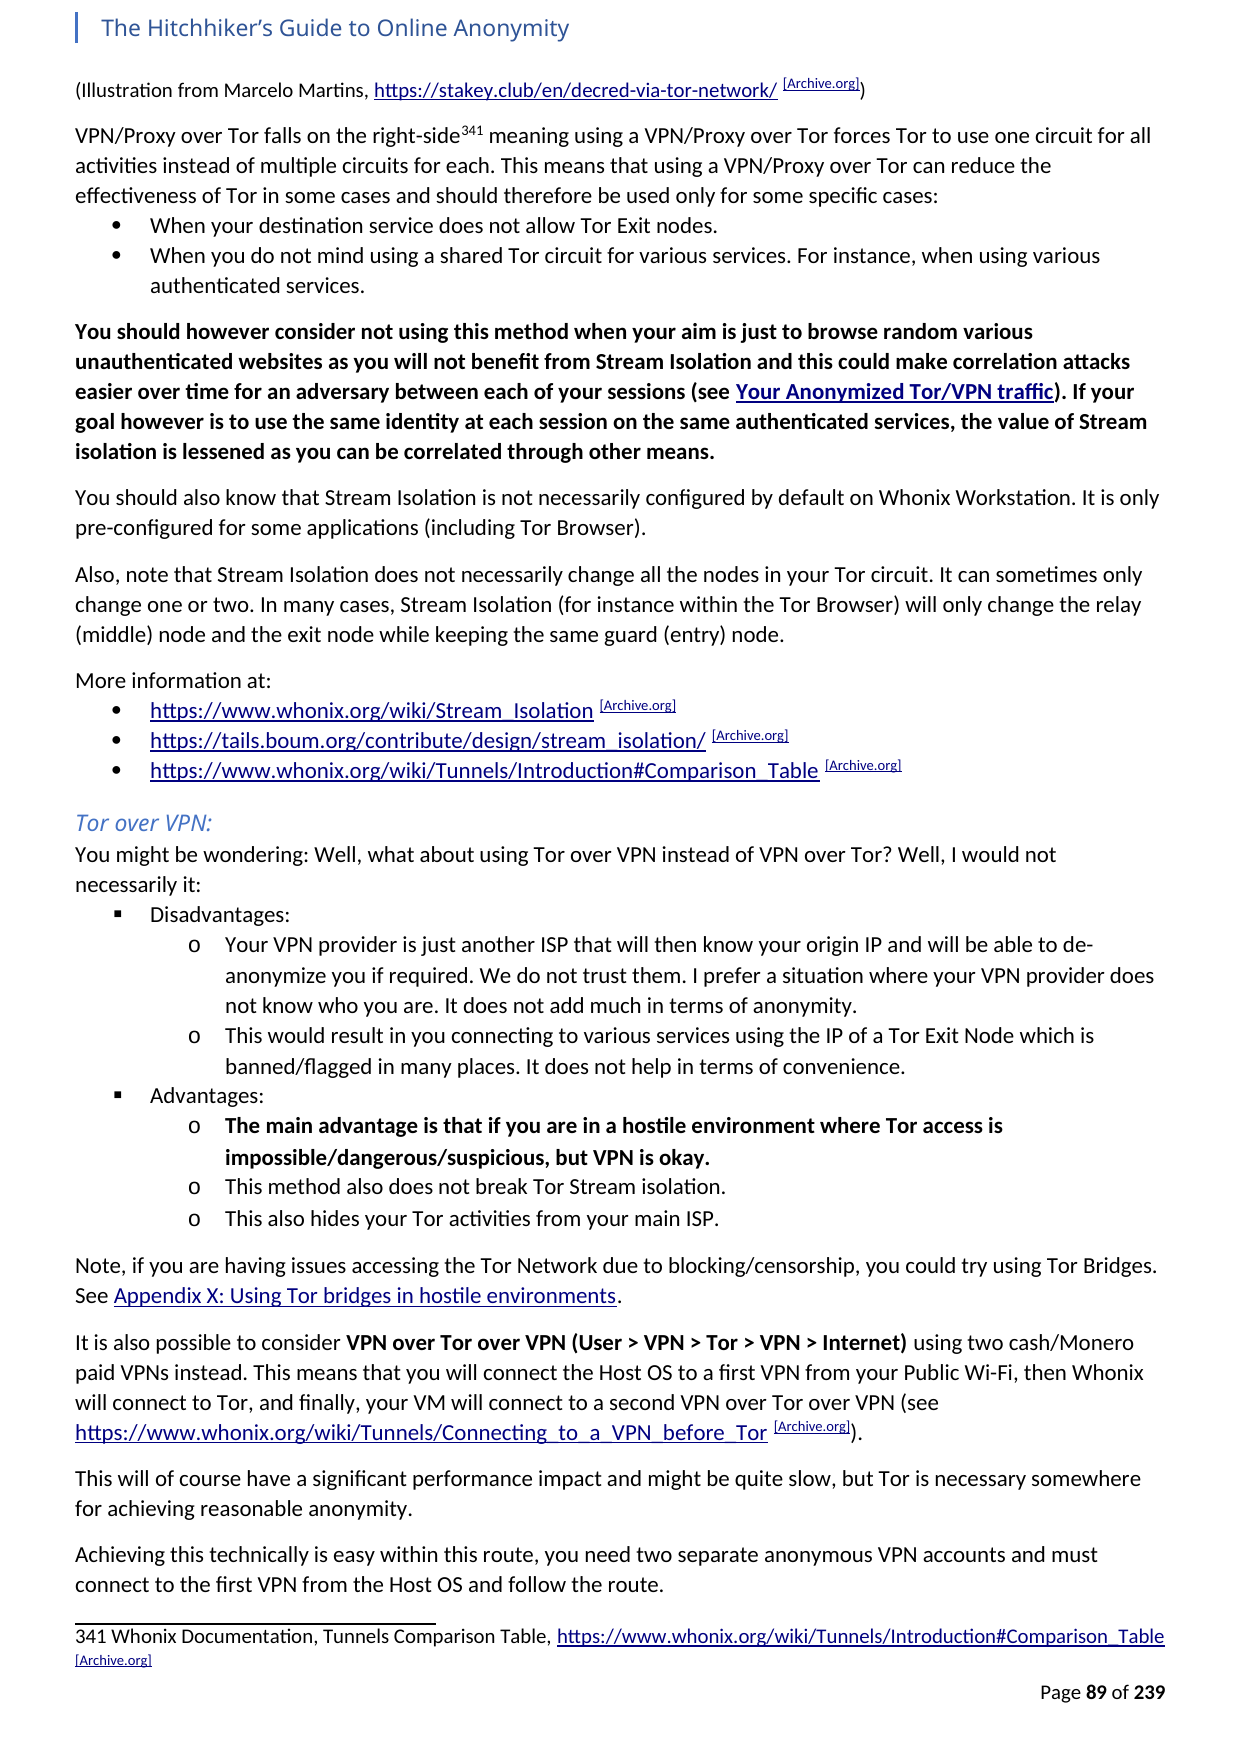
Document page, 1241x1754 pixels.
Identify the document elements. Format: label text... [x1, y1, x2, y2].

list https://www.whonix.org/wiki/Stream_Isolation [Archive.org] [112, 696, 1165, 724]
list Your VPN provider is just another ISP that will then know your origin IP and will be able to de-anonymize you if required. We do not trust them. I prefer a situation where your VPN provider does not know who you are. It does not add much in terms of anonymity. [187, 930, 1165, 1019]
text You might be wondering: Well, what about using Tor over VPN instead of VPN over Tor? Well, I would not necessarily it: [75, 840, 1165, 898]
subtitle Tor over VPN: [75, 807, 1165, 838]
list Advantages: [112, 1082, 1165, 1110]
text (Illustration from Marcelo Martins, https://stakey.club/en/decred-via-tor-network/ [Archive.org]) [75, 75, 1165, 103]
list This method also does not break Tor Stream isolation. [187, 1172, 1165, 1202]
text More information at: [75, 666, 1165, 694]
text Whonix Documentation, Tunnels Comparison Table, https://www.whonix.org/wiki/Tunnels/Introduction#Comparison_Table [Archive.org] [75, 1624, 1165, 1679]
list This would result in you connecting to various services using the IP of a Tor Exit Node which is banned/flagged in many places. It does not help in terms of convenience. [187, 1021, 1165, 1080]
list When your destination service does not allow Tor Exit nodes. [112, 211, 1165, 239]
list This also hides your Tor activities from your main ISP. [187, 1204, 1165, 1233]
text You should however consider not using this method when your aim is just to browse random various unauthenticated websites as you will not benefit from Stream Isolation and this could make correlation attacks easier over time for an adversary between each of your sessions (see Your Anonymized Tor/VPN traffic). If your goal however is to use the same identity at each session on the same authenticated services, the value of Stream isolation is lessened as you can be correlated through other means. [75, 317, 1165, 465]
text You should also know that Stream Isolation is not necessarily configured by default on Whonix Workstation. It is only pre-configured for some applications (including Tor Browser). [75, 483, 1165, 541]
list https://www.whonix.org/wiki/Tunnels/Introduction#Comparison_Table [Archive.org] [112, 756, 1165, 784]
text VPN/Proxy over Tor falls on the right-side meaning using a VPN/Proxy over Tor forces Tor to use one circuit for all activities instead of multiple circuits for each. This means that using a VPN/Proxy over Tor can reduce the effectiveness of Tor in some cases and should therefore be used only for some specific cases: [75, 121, 1165, 209]
text This will of course have a significant performance impact and might be quite slow, but Tor is necessary somewhere for achieving reasonable anonymity. [75, 1464, 1165, 1522]
list When you do not mind using a shared Tor circuit for various services. For instance, when using various authenticated services. [112, 241, 1165, 299]
list https://tails.boum.org/contribute/design/stream_isolation/ [Archive.org] [112, 726, 1165, 754]
text Achieving this technically is easy within this route, you need two separate anonymous VPN accounts and must connect to the first VPN from the Host OS and follow the route. [75, 1541, 1165, 1598]
text It is also possible to consider VPN over Tor over VPN (User > VPN > Tor > VPN > Internet) using two cash/Monero paid VPNs instead. This means that you will connect the Host OS to a first VPN from your Public Wi-Fi, then Whonix will connect to Tor, and finally, your VM will connect to a second VPN over Tor over VPN (see https://www.whonix.org/wiki/Tunnels/Connecting_to_a_VPN_before_Tor [Archive.org]). [75, 1328, 1165, 1446]
text Also, note that Stream Isolation does not necessarily change all the nodes in your Tor circuit. It can sometimes only change one or two. In many cases, Stream Isolation (for instance within the Tor Browser) will only change the relay (middle) node and the exit node while keeping the same guard (entry) node. [75, 560, 1165, 648]
text Note, if you are having issues accessing the Tor Network due to blocking/censorship, you could try using Tor Bridges. See Appendix X: Using Tor bridges in hostile environments. [75, 1251, 1165, 1309]
list The main advantage is that if you are in a hostile environment where Tor access is impossible/dangerous/suspicious, but VPN is okay. [187, 1112, 1165, 1171]
list Disadvantages: [112, 900, 1165, 928]
